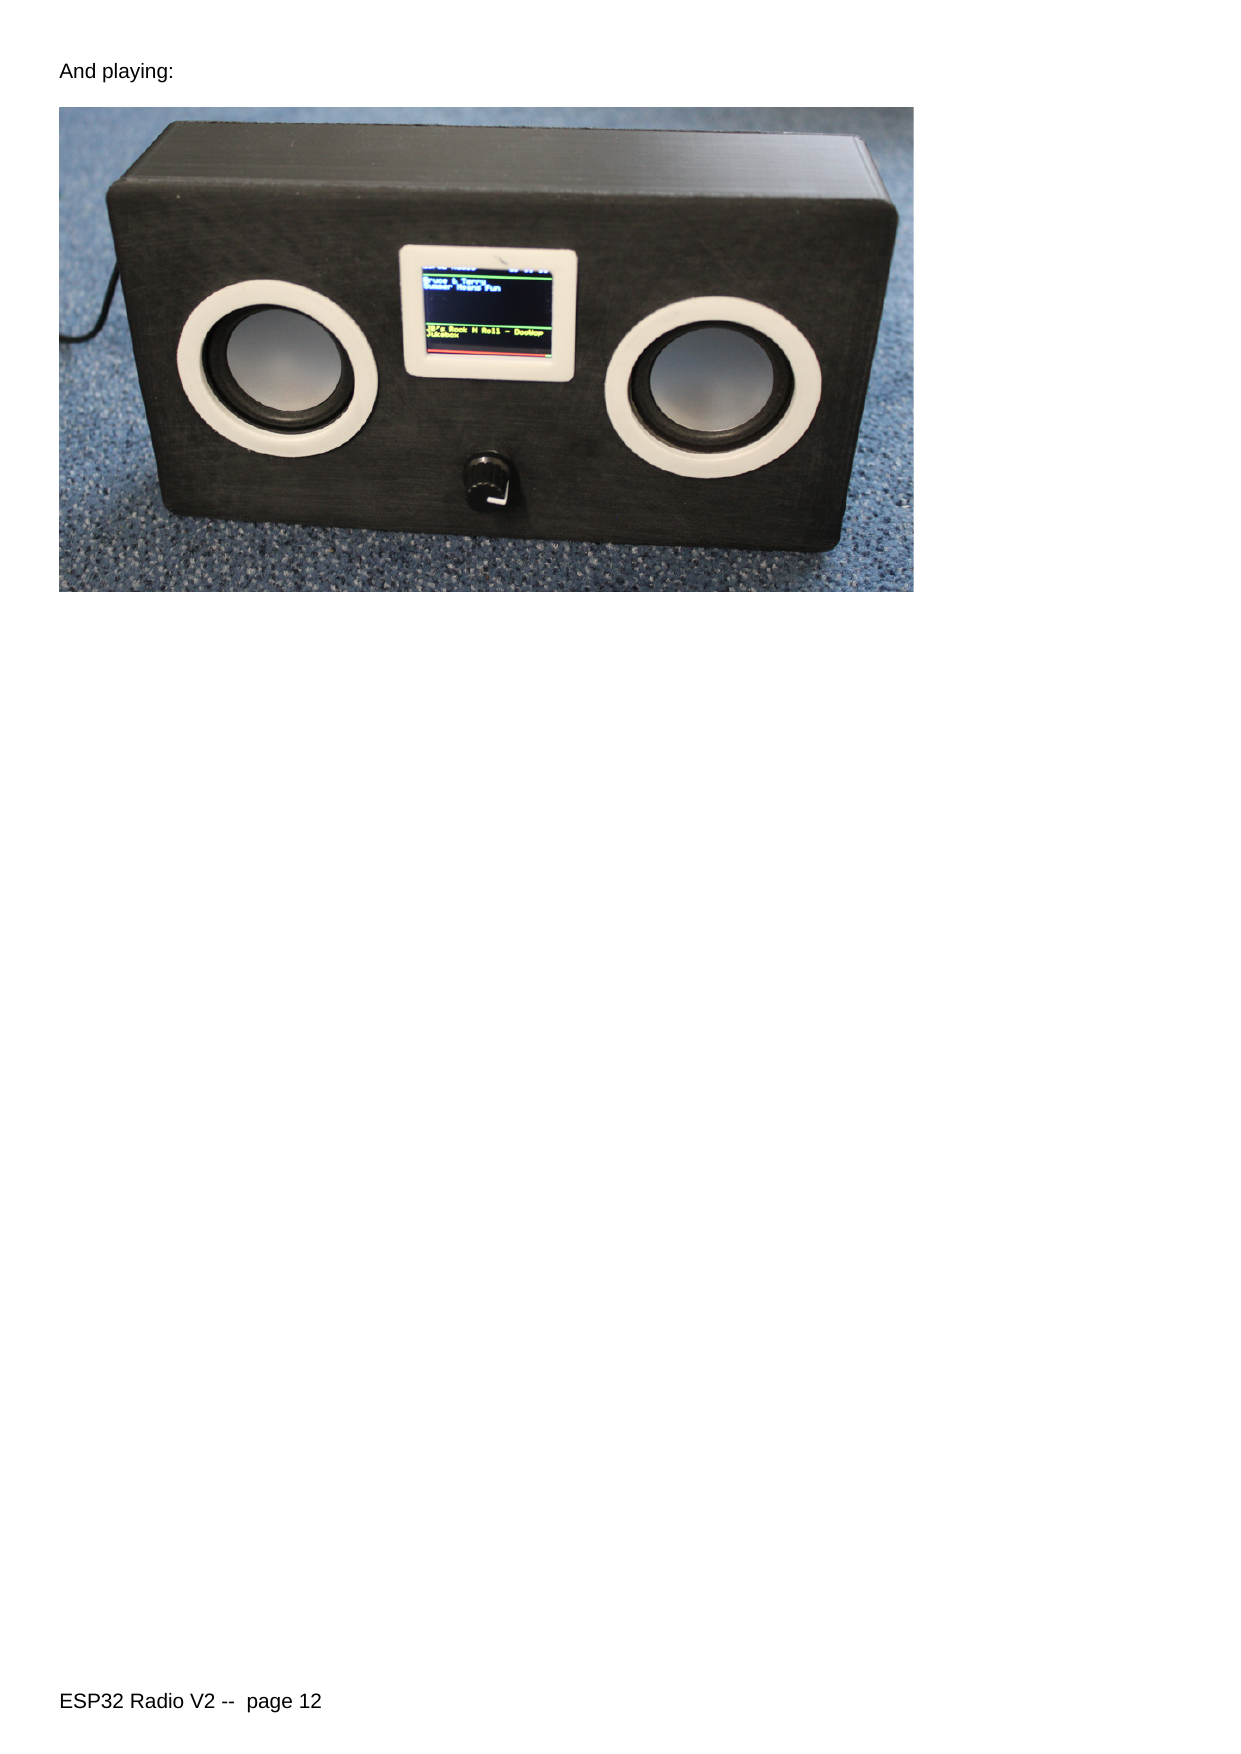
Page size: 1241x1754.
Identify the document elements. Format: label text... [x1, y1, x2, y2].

picture [59, 107, 914, 592]
text And playing: [59, 59, 1181, 83]
